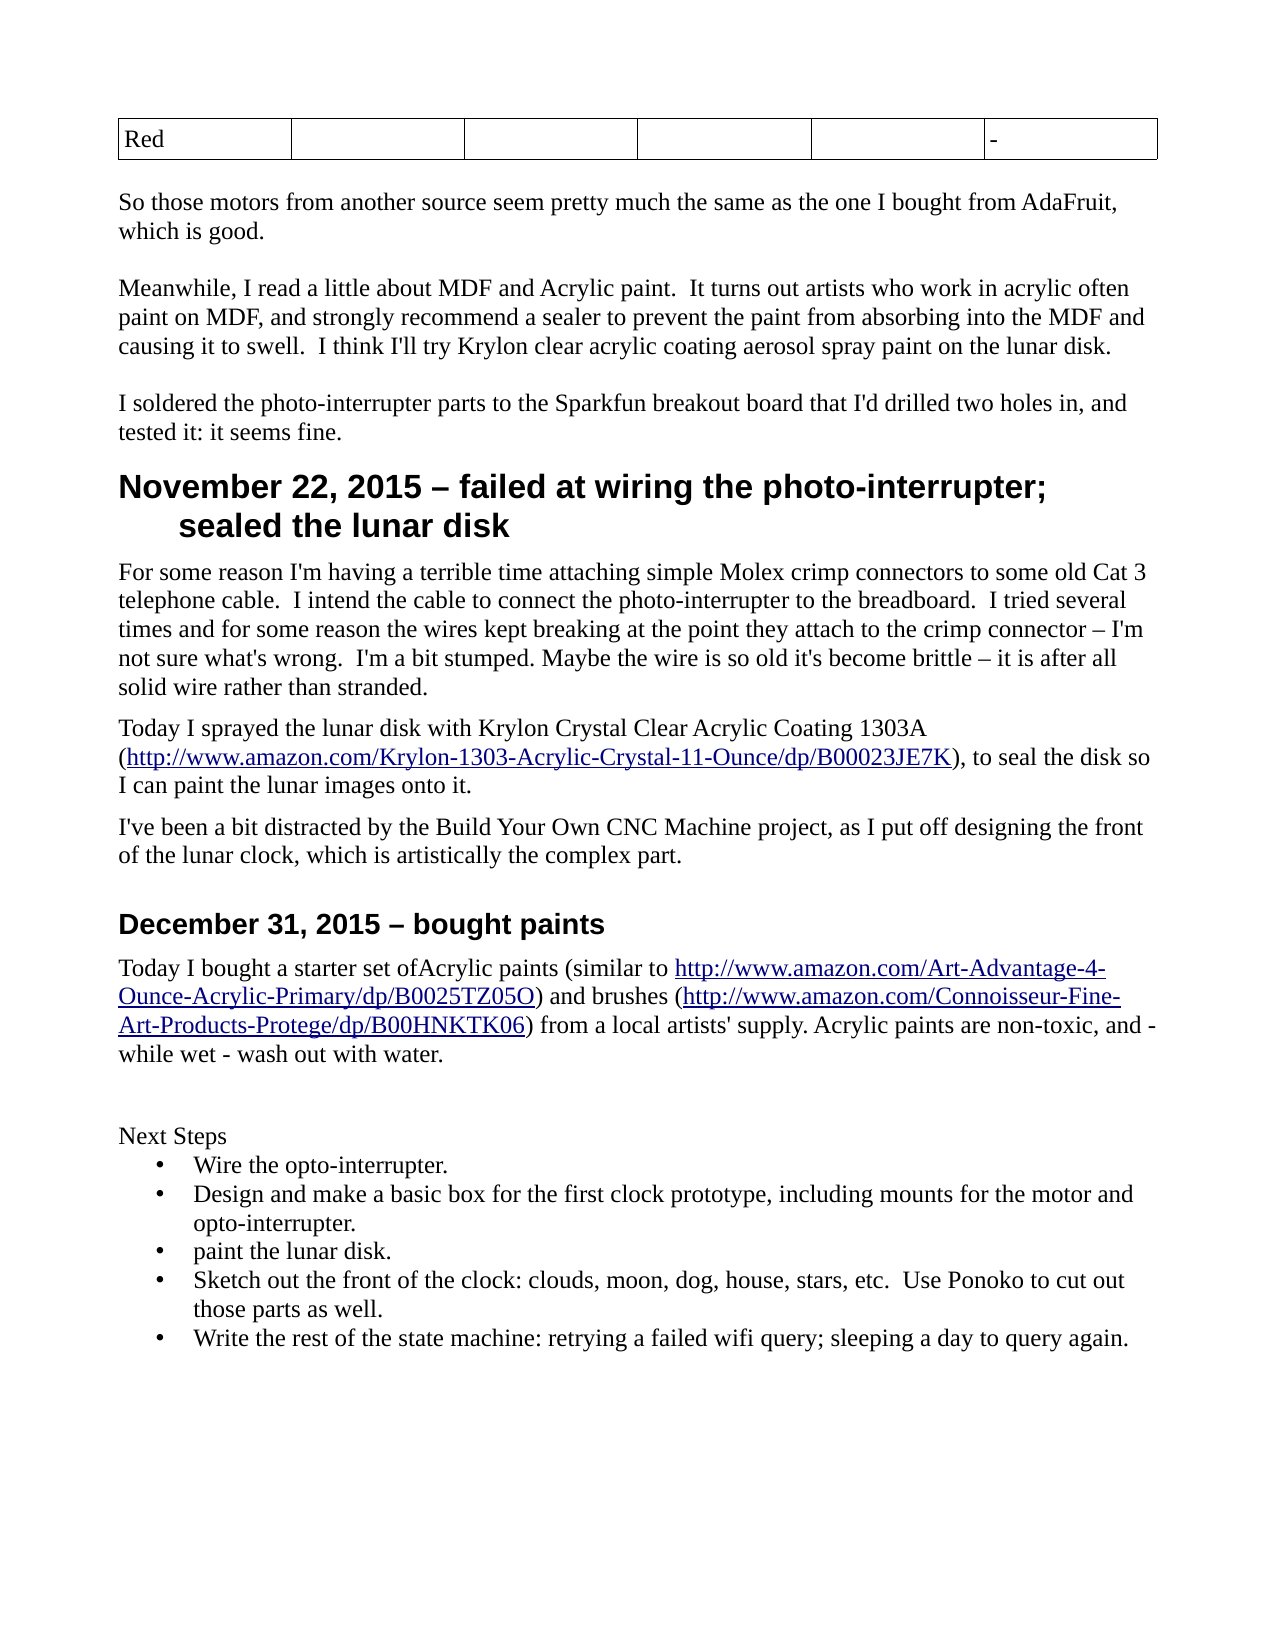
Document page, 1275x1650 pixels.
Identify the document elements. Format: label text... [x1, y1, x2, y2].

text Meanwhile, I read a little about MDF and Acrylic paint. It turns out artists who work in acrylic often paint on MDF, and strongly recommend a sealer to prevent the paint from absorbing into the MDF and causing it to swell. I think I'll try Krylon clear acrylic coating aerosol spray paint on the lunar disk. [118, 273, 1157, 360]
table_cell [465, 119, 637, 158]
subtitle December 31, 2015 – bought paints [118, 907, 1157, 940]
list paint the lunar disk. [156, 1236, 1157, 1265]
list Design and make a basic box for the first clock prototype, including mounts for the motor and opto-interrupter. [156, 1179, 1157, 1236]
text For some reason I'm having a terrible time attaching simple Molex crimp connectors to some old Cat 3 telephone cable. I intend the cable to connect the photo-interrupter to the breadboard. I tried several times and for some reason the wires kept breaking at the point they attach to the crimp connector – I'm not sure what's wrong. I'm a bit stumped. Maybe the wire is so old it's become brittle – it is after all solid wire rather than stranded. [118, 557, 1157, 700]
text Today I bought a starter set ofAcrylic paints (similar to http://www.amazon.com/Art-Advantage-4-Ounce-Acrylic-Primary/dp/B0025TZ05O) and brushes (http://www.amazon.com/Connoisseur-Fine-Art-Products-Protege/dp/B00HNKTK06) from a local artists' supply. Acrylic paints are non-toxic, and - while wet - wash out with water. [118, 953, 1157, 1068]
text Today I sprayed the lunar disk with Krylon Crystal Clear Acrylic Coating 1303A (http://www.amazon.com/Krylon-1303-Acrylic-Crystal-11-Ounce/dp/B00023JE7K), to seal the disk so I can paint the lunar images onto it. [118, 713, 1157, 799]
table_cell [812, 119, 984, 158]
text I soldered the photo-interrupter parts to the Sparkfun breakout board that I'd drilled two holes in, and tested it: it seems fine. [118, 388, 1157, 446]
table_cell - [985, 119, 1157, 158]
table_cell [638, 119, 811, 158]
list Wire the opto-interrupter. [156, 1150, 1157, 1179]
text I've been a bit distracted by the Build Your Own CNC Machine project, as I put off designing the front of the lunar clock, which is artistically the complex part. [118, 812, 1157, 869]
table_cell [292, 119, 464, 158]
table_cell Red [119, 119, 291, 158]
text Next Steps [118, 1121, 1157, 1150]
subtitle November 22, 2015 – failed at wiring the photo-interrupter; sealed the lunar disk [118, 467, 1157, 544]
text So those motors from another source seem pretty much the same as the one I bought from AdaFruit, which is good. [118, 187, 1157, 245]
list Write the rest of the state machine: retrying a failed wifi query; sleeping a day to query again. [156, 1323, 1157, 1351]
list Sketch out the front of the clock: clouds, moon, dog, house, stars, etc. Use Ponoko to cut out those parts as well. [156, 1265, 1157, 1323]
